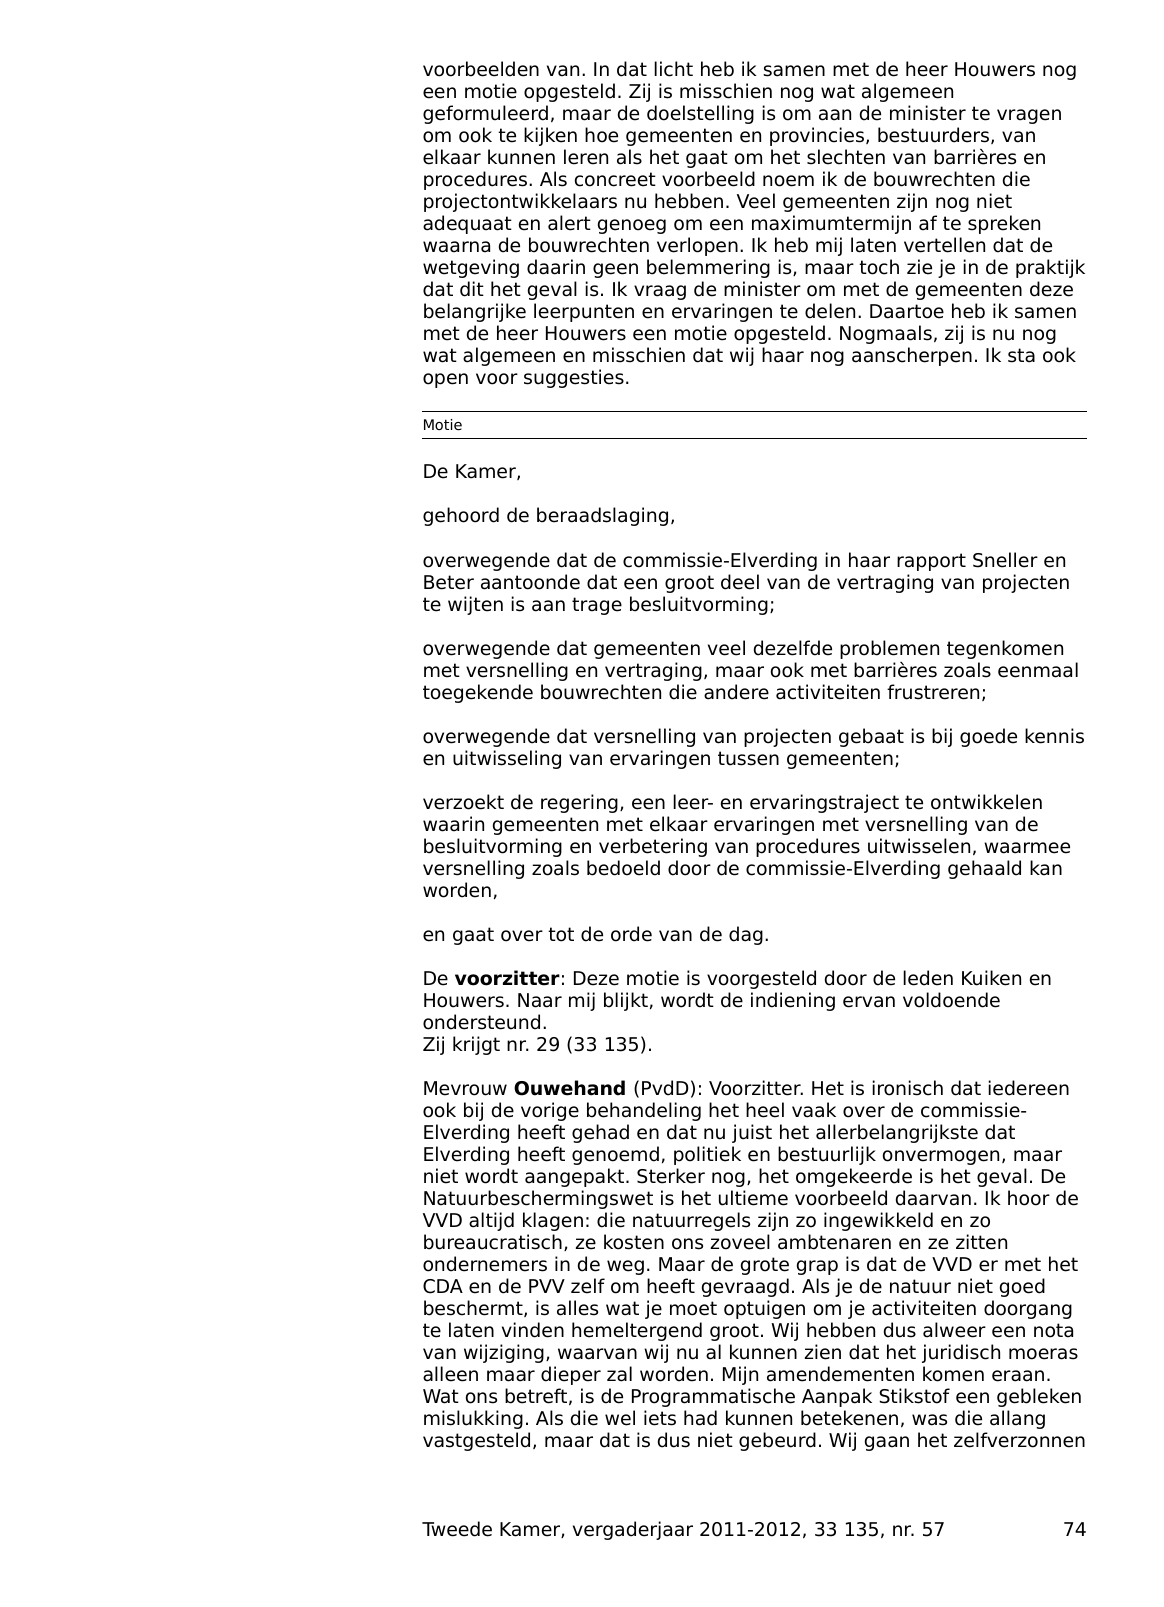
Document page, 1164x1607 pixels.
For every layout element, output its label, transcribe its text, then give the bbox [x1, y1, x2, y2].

text voorbeelden van. In dat licht heb ik samen met de heer Houwers nog een motie opgesteld. Zij is misschien nog wat algemeen geformuleerd, maar de doelstelling is om aan de minister te vragen om ook te kijken hoe gemeenten en provincies, bestuurders, van elkaar kunnen leren als het gaat om het slechten van barrières en procedures. Als concreet voorbeeld noem ik de bouwrechten die projectontwikkelaars nu hebben. Veel gemeenten zijn nog niet adequaat en alert genoeg om een maximumtermijn af te spreken waarna de bouwrechten verlopen. Ik heb mij laten vertellen dat de wetgeving daarin geen belemmering is, maar toch zie je in de praktijk dat dit het geval is. Ik vraag de minister om met de gemeenten deze belangrijke leerpunten en ervaringen te delen. Daartoe heb ik samen met de heer Houwers een motie opgesteld. Nogmaals, zij is nu nog wat algemeen en misschien dat wij haar nog aanscherpen. Ik sta ook open voor suggesties. [422, 59, 1087, 389]
text Mevrouw Ouwehand (PvdD): Voorzitter. Het is ironisch dat iedereen ook bij de vorige behandeling het heel vaak over de commissie-Elverding heeft gehad en dat nu juist het allerbelangrijkste dat Elverding heeft genoemd, politiek en bestuurlijk onvermogen, maar niet wordt aangepakt. Sterker nog, het omgekeerde is het geval. De Natuurbeschermingswet is het ultieme voorbeeld daarvan. Ik hoor de VVD altijd klagen: die natuurregels zijn zo ingewikkeld en zo bureaucratisch, ze kosten ons zoveel ambtenaren en ze zitten ondernemers in de weg. Maar de grote grap is dat de VVD er met het CDA en de PVV zelf om heeft gevraagd. Als je de natuur niet goed beschermt, is alles wat je moet optuigen om je activiteiten doorgang te laten vinden hemeltergend groot. Wij hebben dus alweer een nota van wijziging, waarvan wij nu al kunnen zien dat het juridisch moeras alleen maar dieper zal worden. Mijn amendementen komen eraan. Wat ons betreft, is de Programmatische Aanpak Stikstof een gebleken mislukking. Als die wel iets had kunnen betekenen, was die allang vastgesteld, maar dat is dus niet gebeurd. Wij gaan het zelfverzonnen [422, 1078, 1087, 1452]
text verzoekt de regering, een leer- en ervaringstraject te ontwikkelen waarin gemeenten met elkaar ervaringen met versnelling van de besluitvorming en verbetering van procedures uitwisselen, waarmee versnelling zoals bedoeld door de commissie-Elverding gehaald kan worden, [422, 792, 1087, 902]
text De Kamer, [422, 461, 1087, 483]
text Zij krijgt nr. 29 (33 135). [422, 1034, 1087, 1056]
text en gaat over tot de orde van de dag. [422, 924, 1087, 946]
table_header Motie [422, 412, 1087, 438]
text overwegende dat de commissie-Elverding in haar rapport Sneller en Beter aantoonde dat een groot deel van de vertraging van projecten te wijten is aan trage besluitvorming; [422, 549, 1087, 616]
text overwegende dat gemeenten veel dezelfde problemen tegenkomen met versnelling en vertraging, maar ook met barrières zoals eenmaal toegekende bouwrechten die andere activiteiten frustreren; [422, 638, 1087, 704]
text overwegende dat versnelling van projecten gebaat is bij goede kennis en uitwisseling van ervaringen tussen gemeenten; [422, 726, 1087, 770]
text De voorzitter: Deze motie is voorgesteld door de leden Kuiken en Houwers. Naar mij blijkt, wordt de indiening ervan voldoende ondersteund. [422, 968, 1087, 1034]
text gehoord de beraadslaging, [422, 505, 1087, 527]
